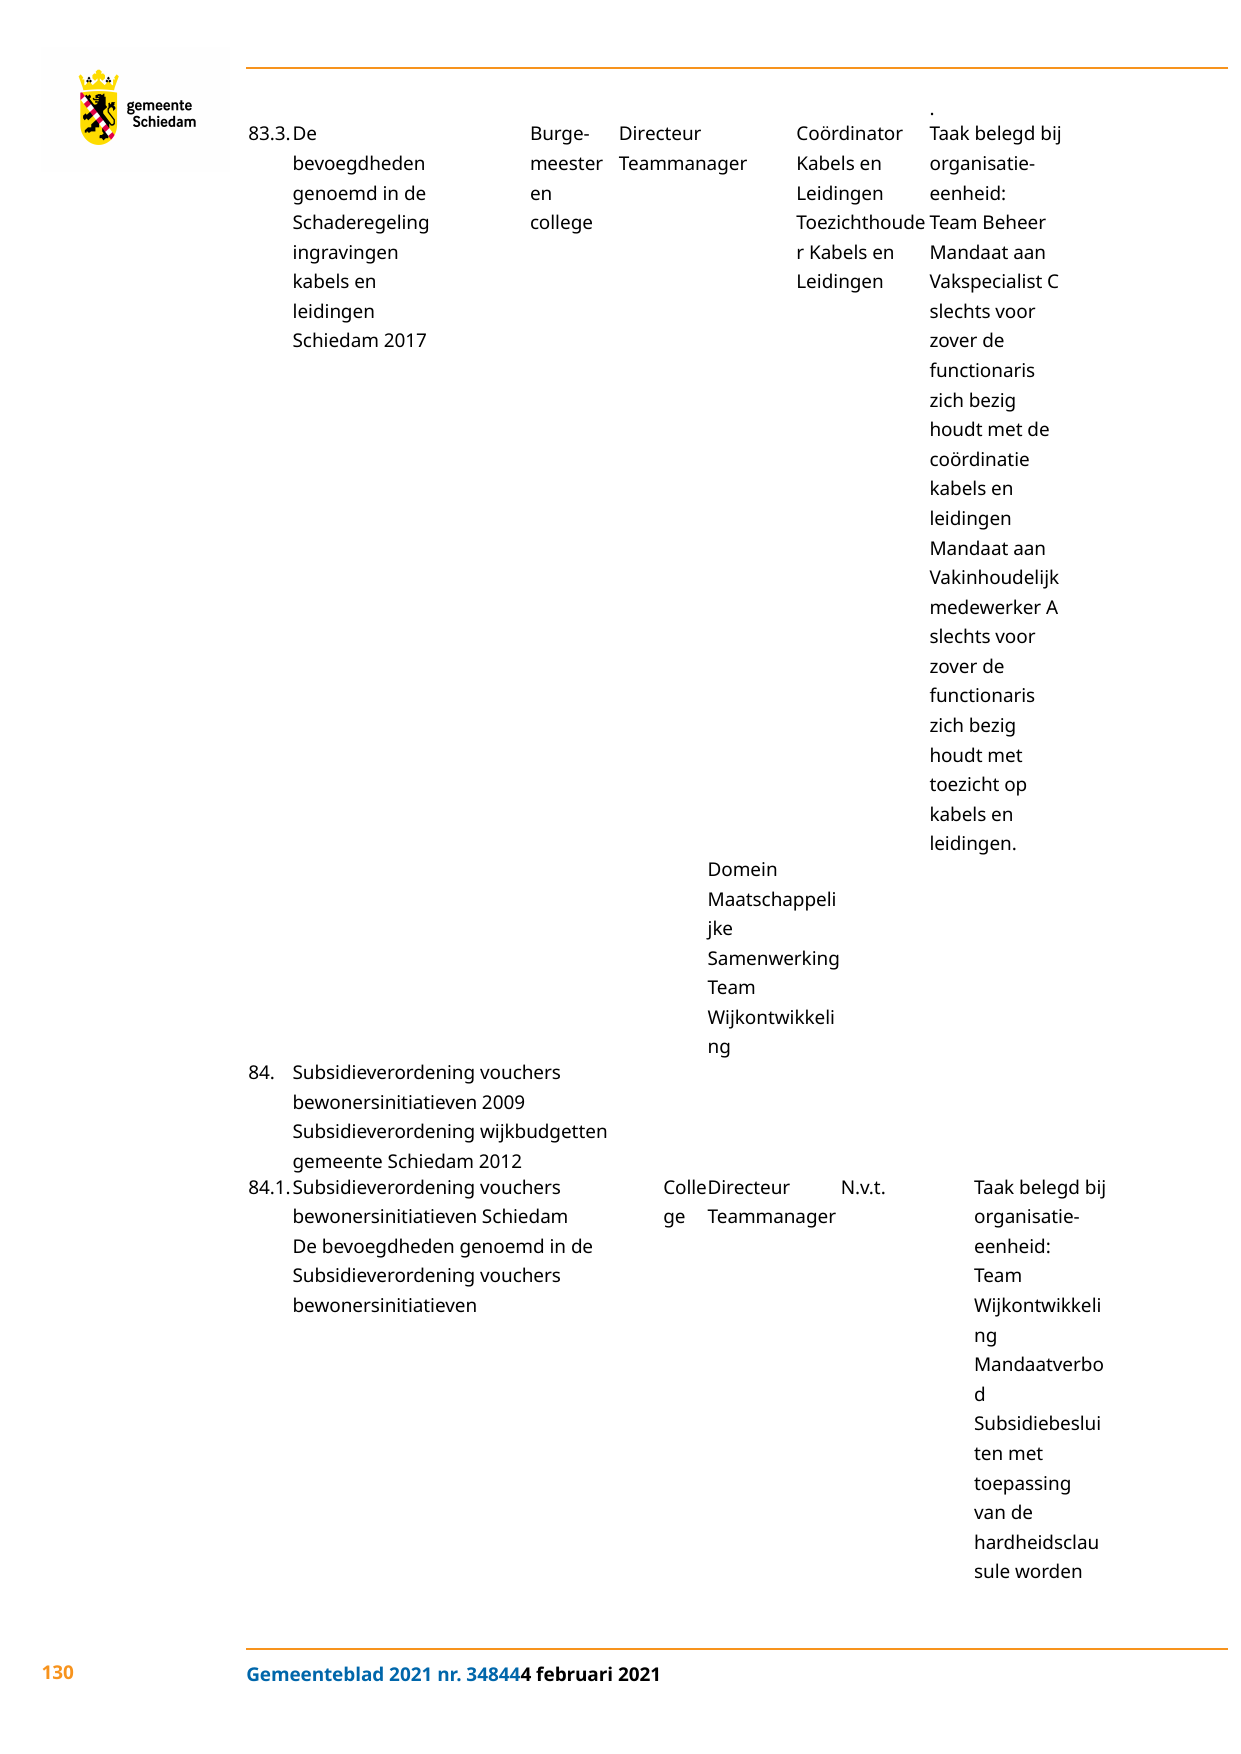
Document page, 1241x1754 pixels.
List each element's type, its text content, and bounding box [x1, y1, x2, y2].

table_cell [974, 1060, 1107, 1174]
table_cell [441, 121, 530, 856]
table_cell [293, 856, 663, 1059]
table_cell [248, 95, 292, 121]
table_cell [293, 95, 441, 121]
table_cell Subsidieverordening vouchers bewonersinitiatieven 2009 Subsidieverordening wijkbudgetten gemeente Schiedam 2012 [293, 1060, 663, 1174]
table_cell [441, 95, 530, 121]
table_cell [708, 1060, 841, 1174]
table_cell [619, 95, 796, 121]
table_cell De bevoegdheden genoemd in de Schaderegeling ingravingen kabels en leidingen Schiedam 2017 [293, 121, 441, 856]
table_cell 84. [248, 1060, 292, 1174]
table_cell [841, 1060, 974, 1174]
table_cell Domein Maatschappelijke Samenwerking Team Wijkontwikkeling [708, 856, 841, 1059]
table_cell Taak belegd bij organisatie-eenheid: Team Wijkontwikkeling Mandaatverbod Subsidiebesluiten met toepassing van de hardheidsclausule worden [974, 1174, 1107, 1584]
table_cell [530, 95, 619, 121]
table_cell 84.1. [248, 1174, 292, 1584]
table_cell Subsidieverordening vouchers bewonersinitiatieven Schiedam De bevoegdheden genoemd in de Subsidieverordening vouchers bewonersinitiatieven [293, 1174, 663, 1584]
table_cell [248, 856, 292, 1059]
table_cell [663, 856, 707, 1059]
table_cell Taak belegd bij organisatie-eenheid: Team Beheer Mandaat aan Vakspecialist C slechts voor zover de functionaris zich bezig houdt met de coördinatie kabels en leidingen Mandaat aan Vakinhoudelijk medewerker A slechts voor zover de functionaris zich bezig houdt met toezicht op kabels en leidingen. [929, 121, 1063, 856]
table_cell 83.3. [248, 121, 292, 856]
table_cell N.v.t. [841, 1174, 974, 1584]
table_cell Directeur Teammanager [708, 1174, 841, 1584]
table_cell Coördinator Kabels en Leidingen Toezichthouder Kabels en Leidingen [796, 121, 929, 856]
table_cell [841, 856, 974, 1059]
table_cell Burge-meester en college [530, 121, 619, 856]
table_cell College [663, 1174, 707, 1584]
table_cell [663, 1060, 707, 1174]
picture [41, 47, 231, 172]
table_cell [974, 856, 1107, 1059]
table_cell [796, 95, 929, 121]
table_cell Directeur Teammanager [619, 121, 796, 856]
table_cell . [929, 95, 1063, 121]
